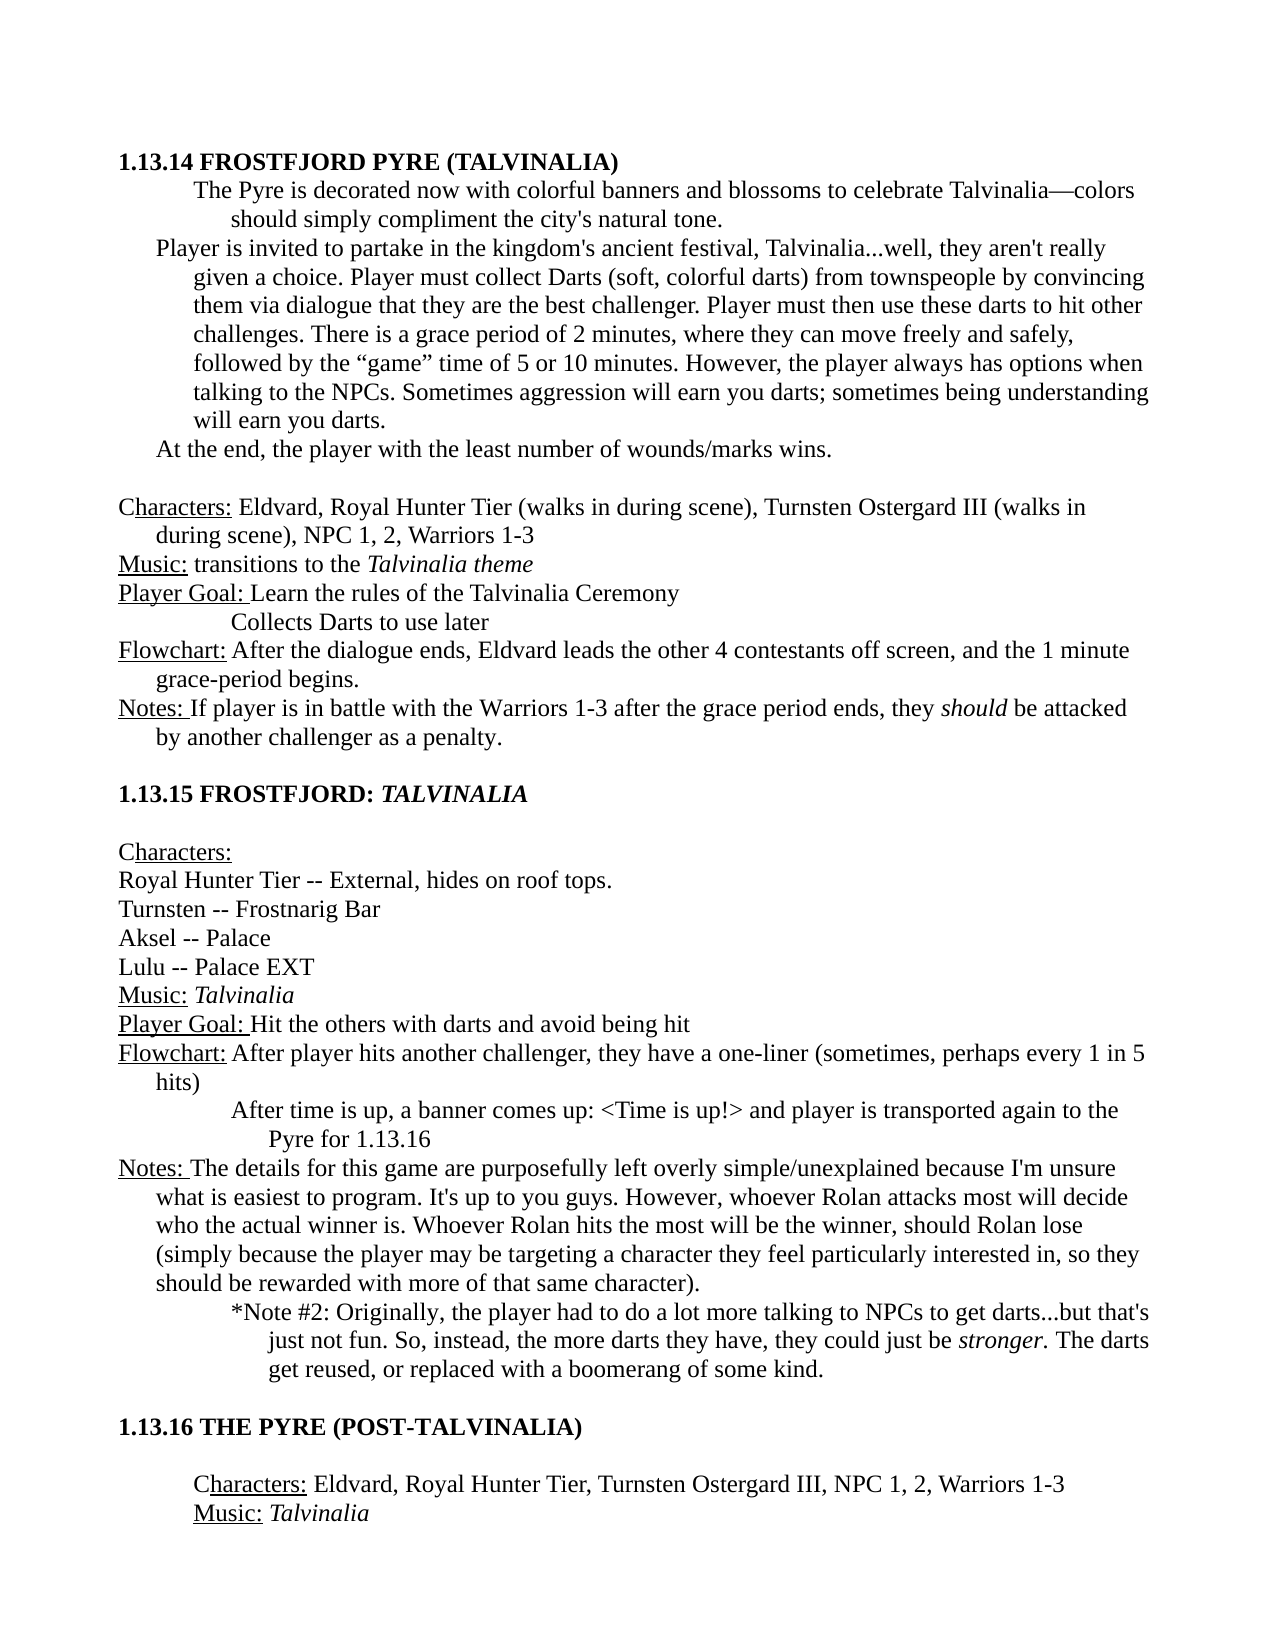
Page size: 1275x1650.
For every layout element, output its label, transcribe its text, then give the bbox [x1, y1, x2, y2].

list Notes: If player is in battle with the Warriors 1-3 after the grace period ends, they should be attacked by another challenger as a penalty. [118, 693, 1157, 751]
list *Note #2: Originally, the player had to do a lot more talking to NPCs to get darts...but that's just not fun. So, instead, the more darts they have, they could just be stronger. The darts get reused, or replaced with a boomerang of some kind. [231, 1297, 1157, 1383]
list Player Goal: Hit the others with darts and avoid being hit [118, 1009, 1157, 1038]
list Notes: The details for this game are purposefully left overly simple/unexplained because I'm unsure what is easiest to program. It's up to you guys. However, whoever Rolan attacks most will decide who the actual winner is. Whoever Rolan hits the most will be the winner, should Rolan lose (simply because the player may be targeting a character they feel particularly interested in, so they should be rewarded with more of that same character). [118, 1153, 1157, 1297]
list Flowchart: After the dialogue ends, Eldvard leads the other 4 contestants off screen, and the 1 minute grace-period begins. [118, 636, 1157, 693]
list Characters: Eldvard, Royal Hunter Tier (walks in during scene), Turnsten Ostergard III (walks in during scene), NPC 1, 2, Warriors 1-3 [118, 492, 1157, 549]
list Aksel -- Palace [118, 923, 1157, 952]
list Player is invited to partake in the kingdom's ancient festival, Talvinalia...well, they aren't really given a choice. Player must collect Darts (soft, colorful darts) from townspeople by convincing them via dialogue that they are the best challenger. Player must then use these darts to hit other challenges. There is a grace period of 2 minutes, where they can move freely and safely, followed by the “game” time of 5 or 10 minutes. However, the player always has options when talking to the NPCs. Sometimes aggression will earn you darts; sometimes being understanding will earn you darts. [156, 233, 1157, 434]
list Player Goal: Learn the rules of the Talvinalia Ceremony [118, 578, 1157, 607]
text 1.13.16 THE PYRE (POST-TALVINALIA) [118, 1412, 1157, 1441]
list Music: Talvinalia [118, 981, 1157, 1009]
list Lulu -- Palace EXT [118, 952, 1157, 981]
text Music: Talvinalia [193, 1498, 1157, 1527]
list After time is up, a banner comes up: <Time is up!> and player is transported again to the Pyre for 1.13.16 [231, 1096, 1157, 1153]
list Turnsten -- Frostnarig Bar [118, 894, 1157, 923]
list Collects Darts to use later [231, 607, 1157, 636]
list Royal Hunter Tier -- External, hides on roof tops. [118, 866, 1157, 894]
list Characters: [118, 837, 1157, 866]
text Characters: Eldvard, Royal Hunter Tier, Turnsten Ostergard III, NPC 1, 2, Warriors 1-3 [193, 1469, 1157, 1498]
list Flowchart: After player hits another challenger, they have a one-liner (sometimes, perhaps every 1 in 5 hits) [118, 1038, 1157, 1096]
list 1.13.14 FROSTFJORD PYRE (TALVINALIA) [118, 147, 1157, 176]
list 1.13.15 FROSTFJORD: TALVINALIA [118, 779, 1157, 808]
list Music: transitions to the Talvinalia theme [118, 549, 1157, 578]
list The Pyre is decorated now with colorful banners and blossoms to celebrate Talvinalia—colors should simply compliment the city's natural tone. [193, 176, 1157, 233]
list At the end, the player with the least number of wounds/marks wins. [156, 434, 1157, 463]
